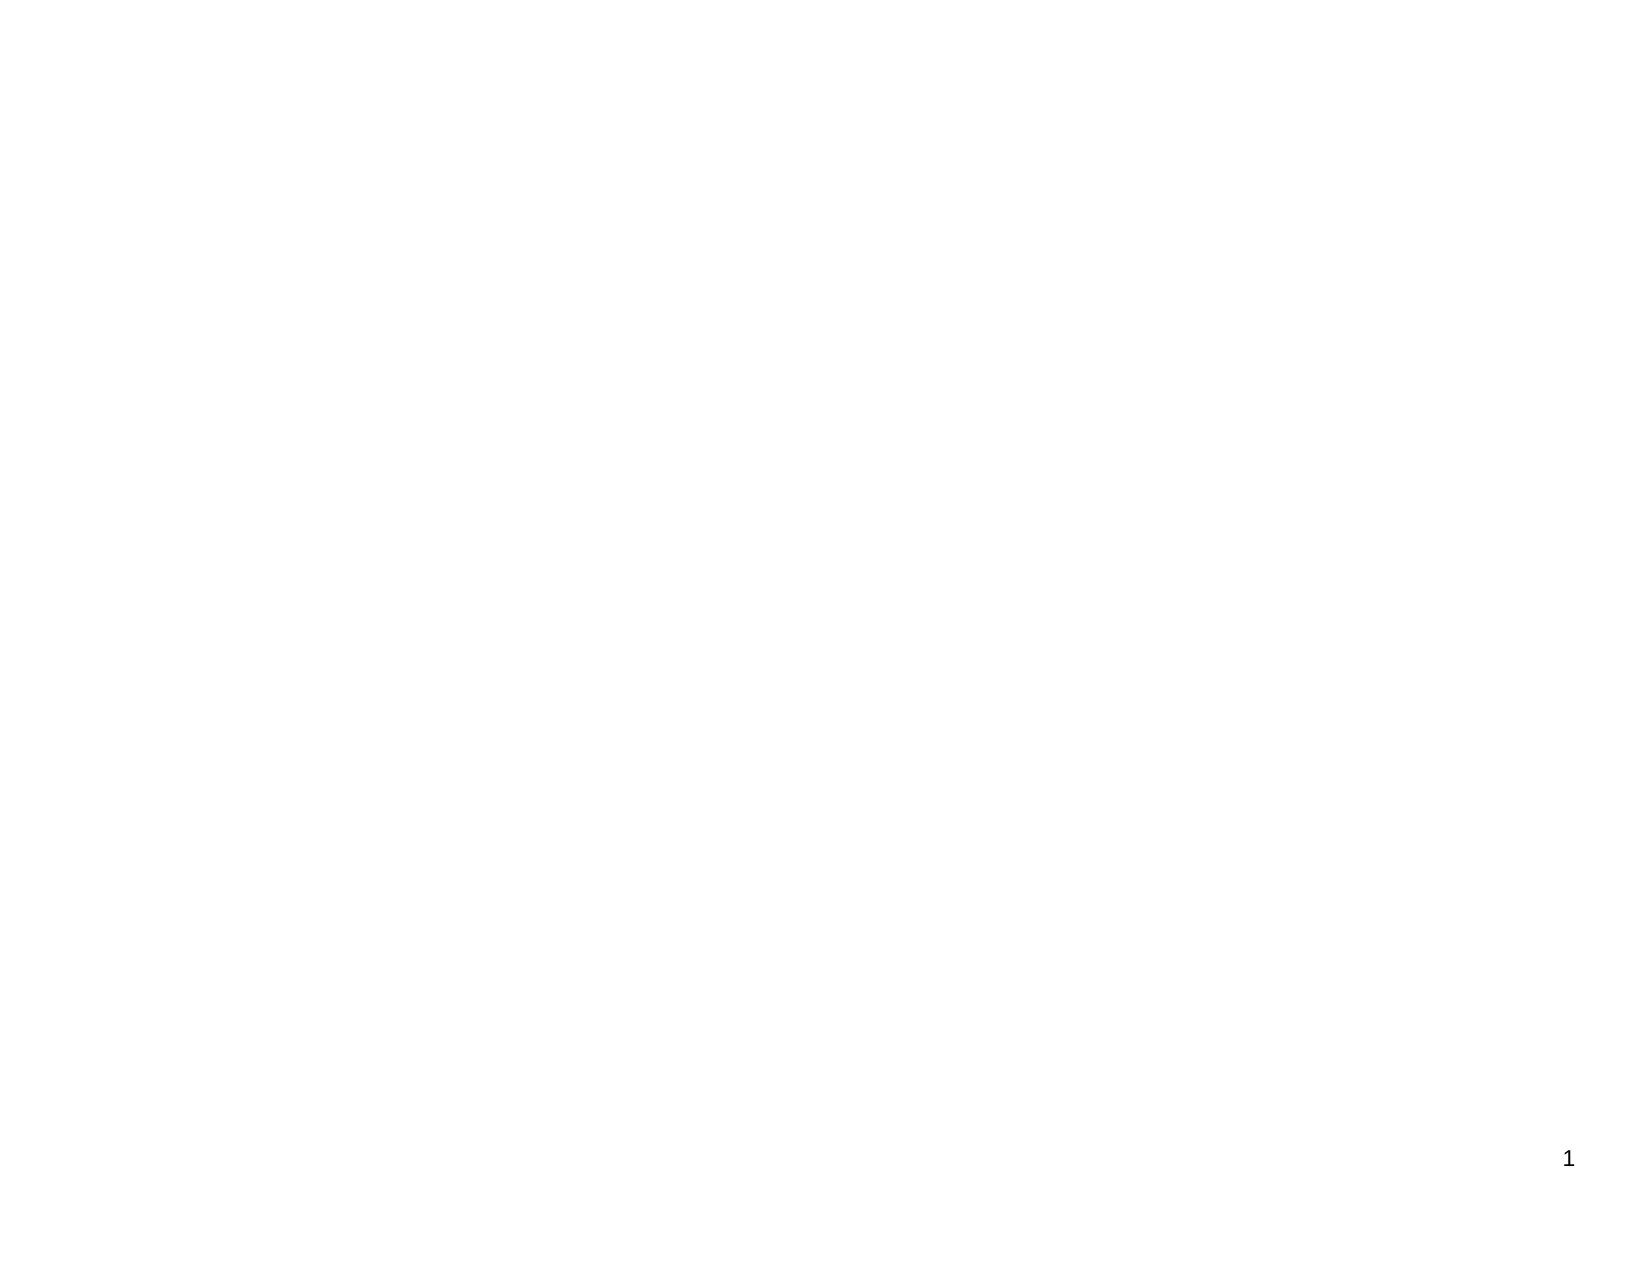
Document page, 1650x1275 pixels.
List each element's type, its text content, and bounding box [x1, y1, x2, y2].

text ­ [75, 75, 1575, 101]
